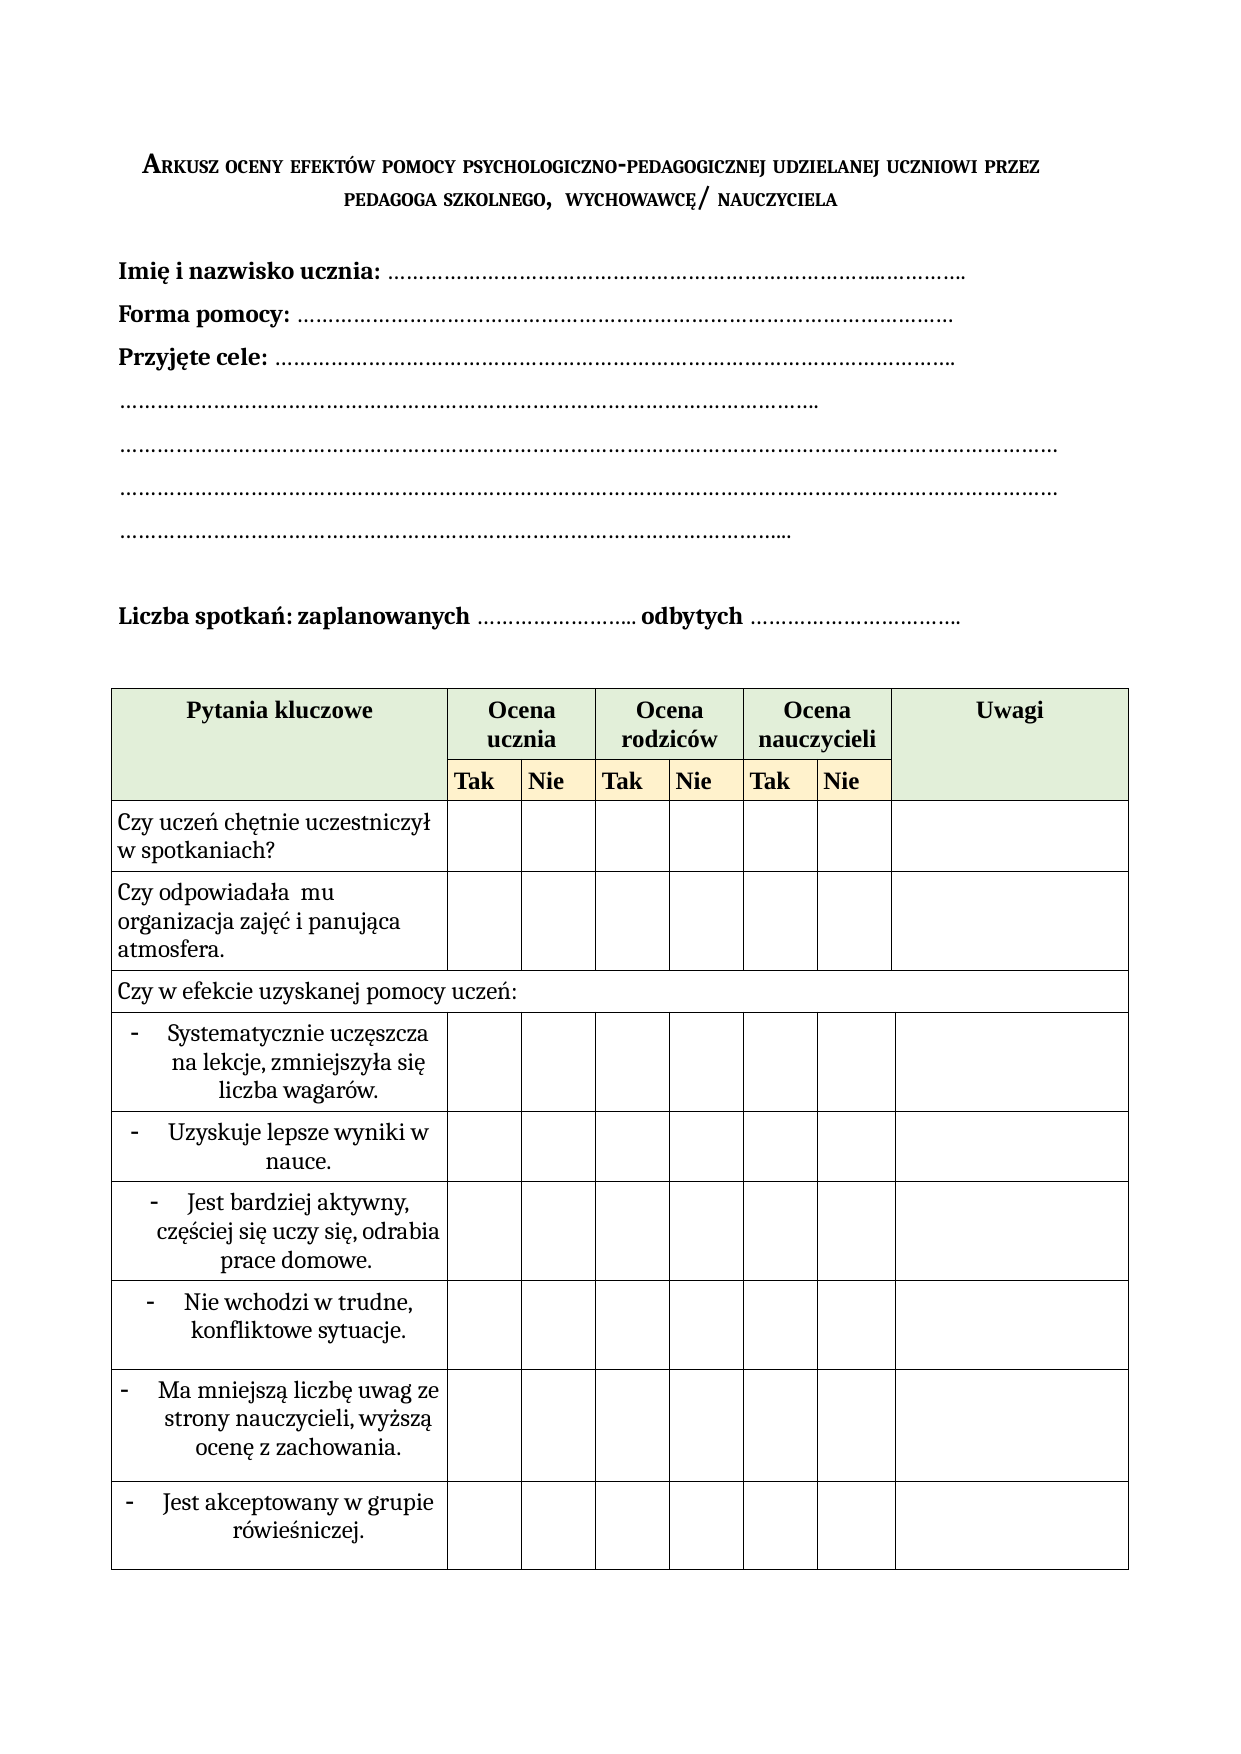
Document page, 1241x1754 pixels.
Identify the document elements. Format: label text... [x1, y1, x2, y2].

table_cell [596, 801, 669, 871]
table_cell [818, 1182, 895, 1280]
table_cell Nie [818, 760, 891, 800]
table_cell [818, 801, 891, 871]
table_cell [596, 1370, 669, 1481]
text Przyjęte cele: ………………………………………………………………………………………………. [118, 343, 1063, 372]
table_cell Jest bardziej aktywny, częściej się uczy się, odrabia prace domowe. [112, 1182, 447, 1280]
table_cell [744, 1112, 817, 1181]
table_cell [522, 872, 595, 970]
table_cell Uzyskuje lepsze wyniki w nauce. [112, 1112, 447, 1181]
table_cell [670, 1013, 743, 1111]
text Imię i nazwisko ucznia: ……………………………………………………………………..…………. [118, 257, 1063, 286]
table_cell [522, 1182, 595, 1280]
table_cell Jest akceptowany w grupie rówieśniczej. [112, 1482, 447, 1569]
table_cell [744, 1370, 817, 1481]
table_cell [448, 1013, 521, 1111]
table_cell [522, 1112, 595, 1181]
table_cell [744, 1182, 817, 1280]
table_cell [670, 1281, 743, 1369]
table_cell [670, 1112, 743, 1181]
table_cell [670, 1370, 743, 1481]
table_header Uwagi [892, 689, 1128, 800]
table_cell [670, 1182, 743, 1280]
table_cell [448, 1370, 521, 1481]
table_cell [596, 1013, 669, 1111]
table_cell [744, 801, 817, 871]
table_cell [596, 1482, 669, 1569]
table_cell Czy w efekcie uzyskanej pomocy uczeń: [112, 971, 1128, 1012]
table_cell [744, 872, 817, 970]
table_cell [744, 1482, 817, 1569]
table_cell Systematycznie uczęszcza na lekcje, zmniejszyła się liczba wagarów. [112, 1013, 447, 1111]
table_cell Nie [670, 760, 743, 800]
table_cell [448, 1182, 521, 1280]
table_cell [670, 872, 743, 970]
table_cell [596, 872, 669, 970]
table_header Pytania kluczowe [112, 689, 447, 800]
table_header Ocena ucznia [448, 689, 595, 759]
table_cell [896, 1013, 1128, 1111]
table_cell [448, 801, 521, 871]
text Arkusz oceny efektów pomocy psychologiczno-pedagogicznej udzielanej uczniowi przez pedagoga szkolnego, wychowawcę/ nauczyciela [118, 147, 1063, 214]
table_cell [818, 872, 891, 970]
table_cell Czy odpowiadała mu organizacja zajęć i panująca atmosfera. [112, 872, 447, 970]
table_cell [522, 1482, 595, 1569]
table_cell [448, 1281, 521, 1369]
table_cell [522, 1013, 595, 1111]
table_cell [818, 1281, 895, 1369]
table_cell [818, 1112, 895, 1181]
table_cell Czy uczeń chętnie uczestniczył w spotkaniach? [112, 801, 447, 871]
table_header Ocena nauczycieli [744, 689, 891, 759]
table_cell Nie wchodzi w trudne, konfliktowe sytuacje. [112, 1281, 447, 1369]
table_cell [670, 801, 743, 871]
text Liczba spotkań: zaplanowanych …………………….. odbytych ……………………………. [118, 602, 1063, 631]
table_cell Nie [522, 760, 595, 800]
table_cell Tak [596, 760, 669, 800]
table_cell [744, 1281, 817, 1369]
table_cell Tak [448, 760, 521, 800]
table_cell [818, 1482, 895, 1569]
table_cell [896, 1370, 1128, 1481]
table_cell [522, 801, 595, 871]
table_cell [448, 1112, 521, 1181]
table_cell Ma mniejszą liczbę uwag ze strony nauczycieli, wyższą ocenę z zachowania. [112, 1370, 447, 1481]
table_cell [892, 801, 1128, 871]
table_cell [596, 1281, 669, 1369]
table_header Ocena rodziców [596, 689, 743, 759]
table_cell [896, 1182, 1128, 1280]
text ………………………………………………………………………………………………….………………………………………………………………………………………………………………………………………………………………………………………………………………………………………………………………………………………………………………………………………………………………………... [118, 386, 1063, 544]
table_cell Tak [744, 760, 817, 800]
table_cell [896, 1112, 1128, 1181]
table_cell [818, 1013, 895, 1111]
table_cell [448, 1482, 521, 1569]
table_cell [892, 872, 1128, 970]
table_cell [596, 1112, 669, 1181]
table_cell [896, 1482, 1128, 1569]
table_cell [448, 872, 521, 970]
table_cell [522, 1281, 595, 1369]
table_cell [896, 1281, 1128, 1369]
table_cell [818, 1370, 895, 1481]
text Forma pomocy: …………………………………………………………………………………………… [118, 300, 1063, 329]
table_cell [522, 1370, 595, 1481]
table_cell [744, 1013, 817, 1111]
table_cell [670, 1482, 743, 1569]
table_cell [596, 1182, 669, 1280]
